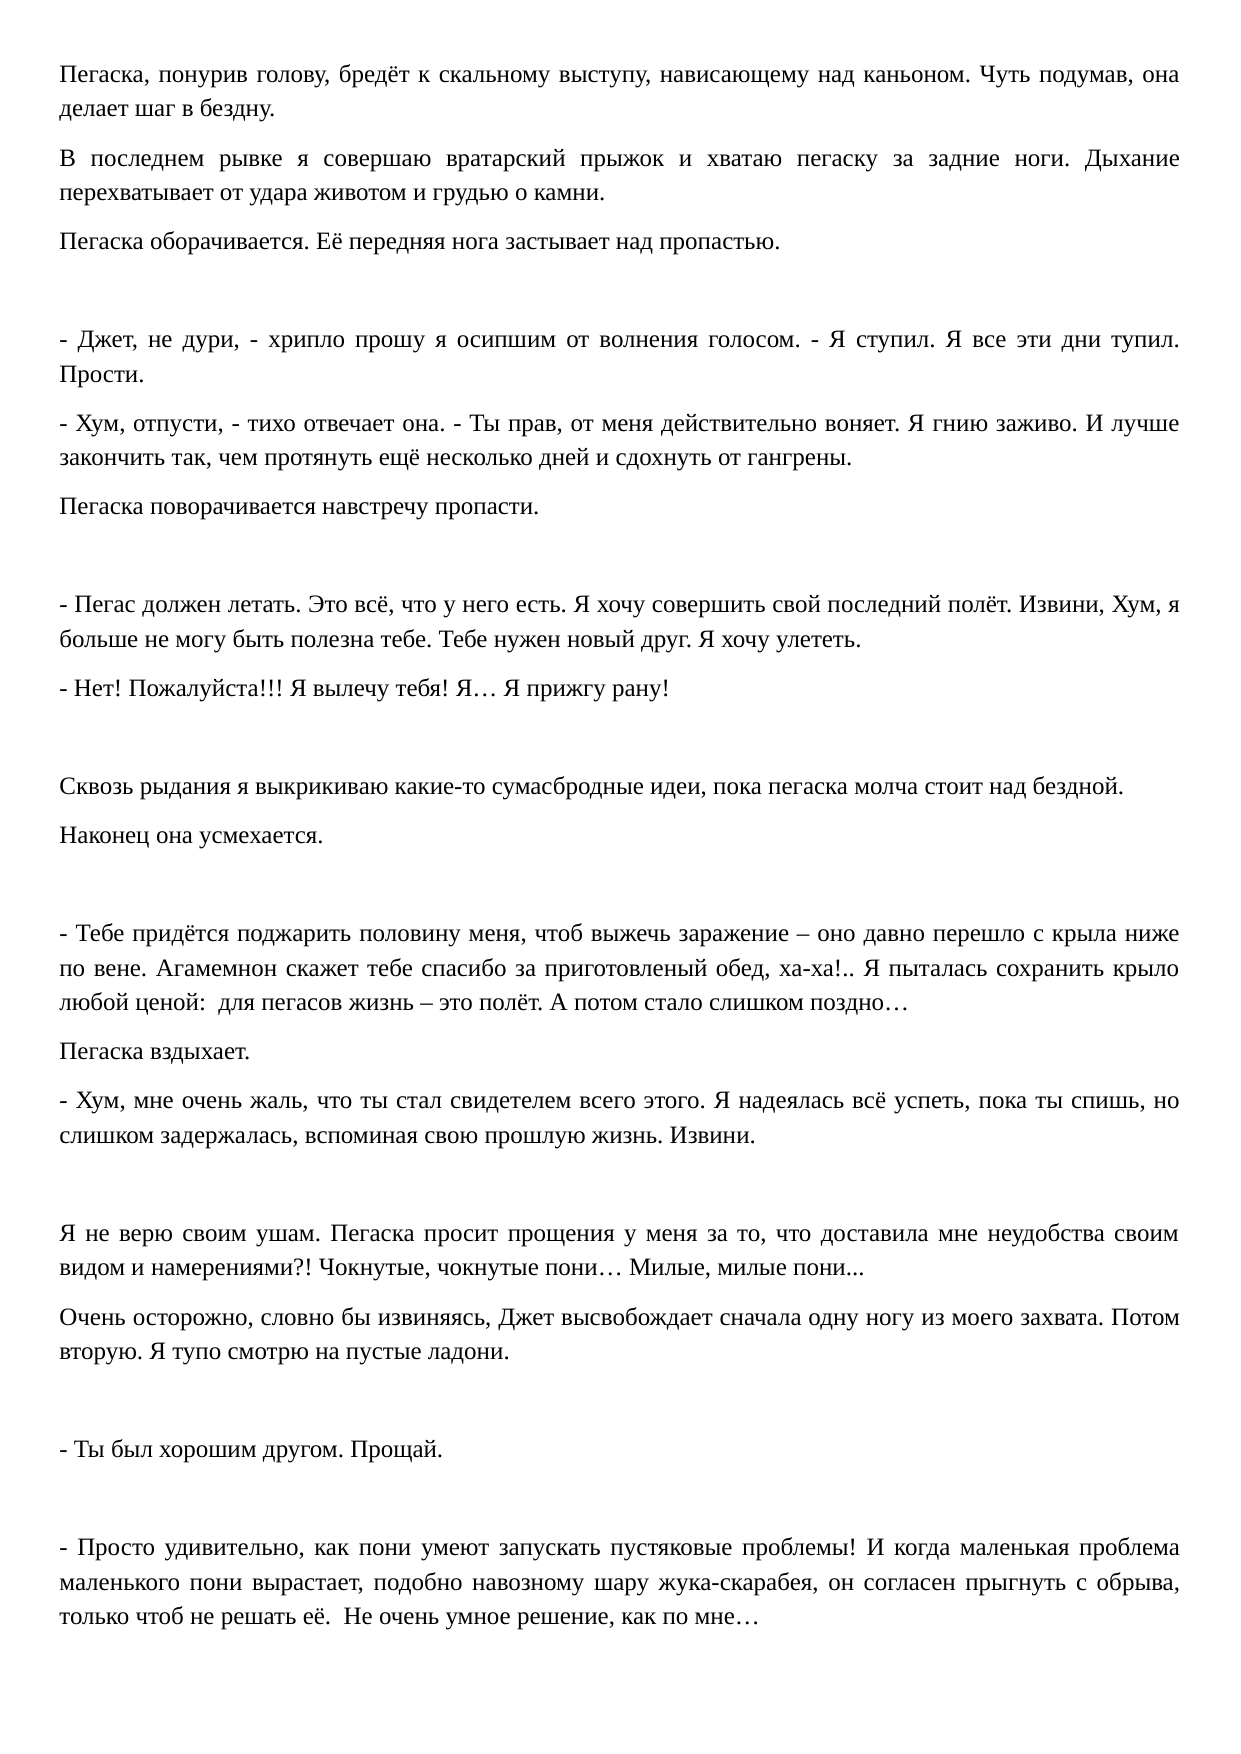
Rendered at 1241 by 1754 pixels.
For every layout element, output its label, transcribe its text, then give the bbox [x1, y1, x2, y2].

text Пегаска вздыхает. [59, 1036, 1181, 1065]
text Очень осторожно, словно бы извиняясь, Джет высвобождает сначала одну ногу из моего захвата. Потом вторую. Я тупо смотрю на пустые ладони. [59, 1302, 1181, 1365]
text - Ты был хорошим другом. Прощай. [59, 1434, 1181, 1463]
text - Пегас должен летать. Это всё, что у него есть. Я хочу совершить свой последний полёт. Извини, Хум, я больше не могу быть полезна тебе. Тебе нужен новый друг. Я хочу улететь. [59, 589, 1181, 653]
text - Тебе придётся поджарить половину меня, чтоб выжечь заражение – оно давно перешло с крыла ниже по вене. Агамемнон скажет тебе спасибо за приготовленый обед, ха-ха!.. Я пыталась сохранить крыло любой ценой: для пегасов жизнь – это полёт. А потом стало слишком поздно… [59, 918, 1181, 1016]
text Я не верю своим ушам. Пегаска просит прощения у меня за то, что доставила мне неудобства своим видом и намерениями?! Чокнутые, чокнутые пони… Милые, милые пони... [59, 1218, 1181, 1281]
text В последнем рывке я совершаю вратарский прыжок и хватаю пегаску за задние ноги. Дыхание перехватывает от удара животом и грудью о камни. [59, 143, 1181, 206]
text Наконец она усмехается. [59, 820, 1181, 849]
text - Просто удивительно, как пони умеют запускать пустяковые проблемы! И когда маленькая проблема маленького пони вырастает, подобно навозному шару жука-скарабея, он согласен прыгнуть с обрыва, только чтоб не решать её. Не очень умное решение, как по мне… [59, 1532, 1181, 1630]
text Пегаска поворачивается навстречу пропасти. [59, 491, 1181, 520]
text Пегаска, понурив голову, бредёт к скальному выступу, нависающему над каньоном. Чуть подумав, она делает шаг в бездну. [59, 59, 1181, 122]
text - Нет! Пожалуйста!!! Я вылечу тебя! Я… Я прижгу рану! [59, 673, 1181, 702]
text - Хум, мне очень жаль, что ты стал свидетелем всего этого. Я надеялась всё успеть, пока ты спишь, но слишком задержалась, вспоминая свою прошлую жизнь. Извини. [59, 1085, 1181, 1149]
text Пегаска оборачивается. Её передняя нога застывает над пропастью. [59, 226, 1181, 255]
text - Хум, отпусти, - тихо отвечает она. - Ты прав, от меня действительно воняет. Я гнию заживо. И лучше закончить так, чем протянуть ещё несколько дней и сдохнуть от гангрены. [59, 408, 1181, 471]
text - Джет, не дури, - хрипло прошу я осипшим от волнения голосом. - Я ступил. Я все эти дни тупил. Прости. [59, 324, 1181, 387]
text Сквозь рыдания я выкрикиваю какие-то сумасбродные идеи, пока пегаска молча стоит над бездной. [59, 771, 1181, 800]
